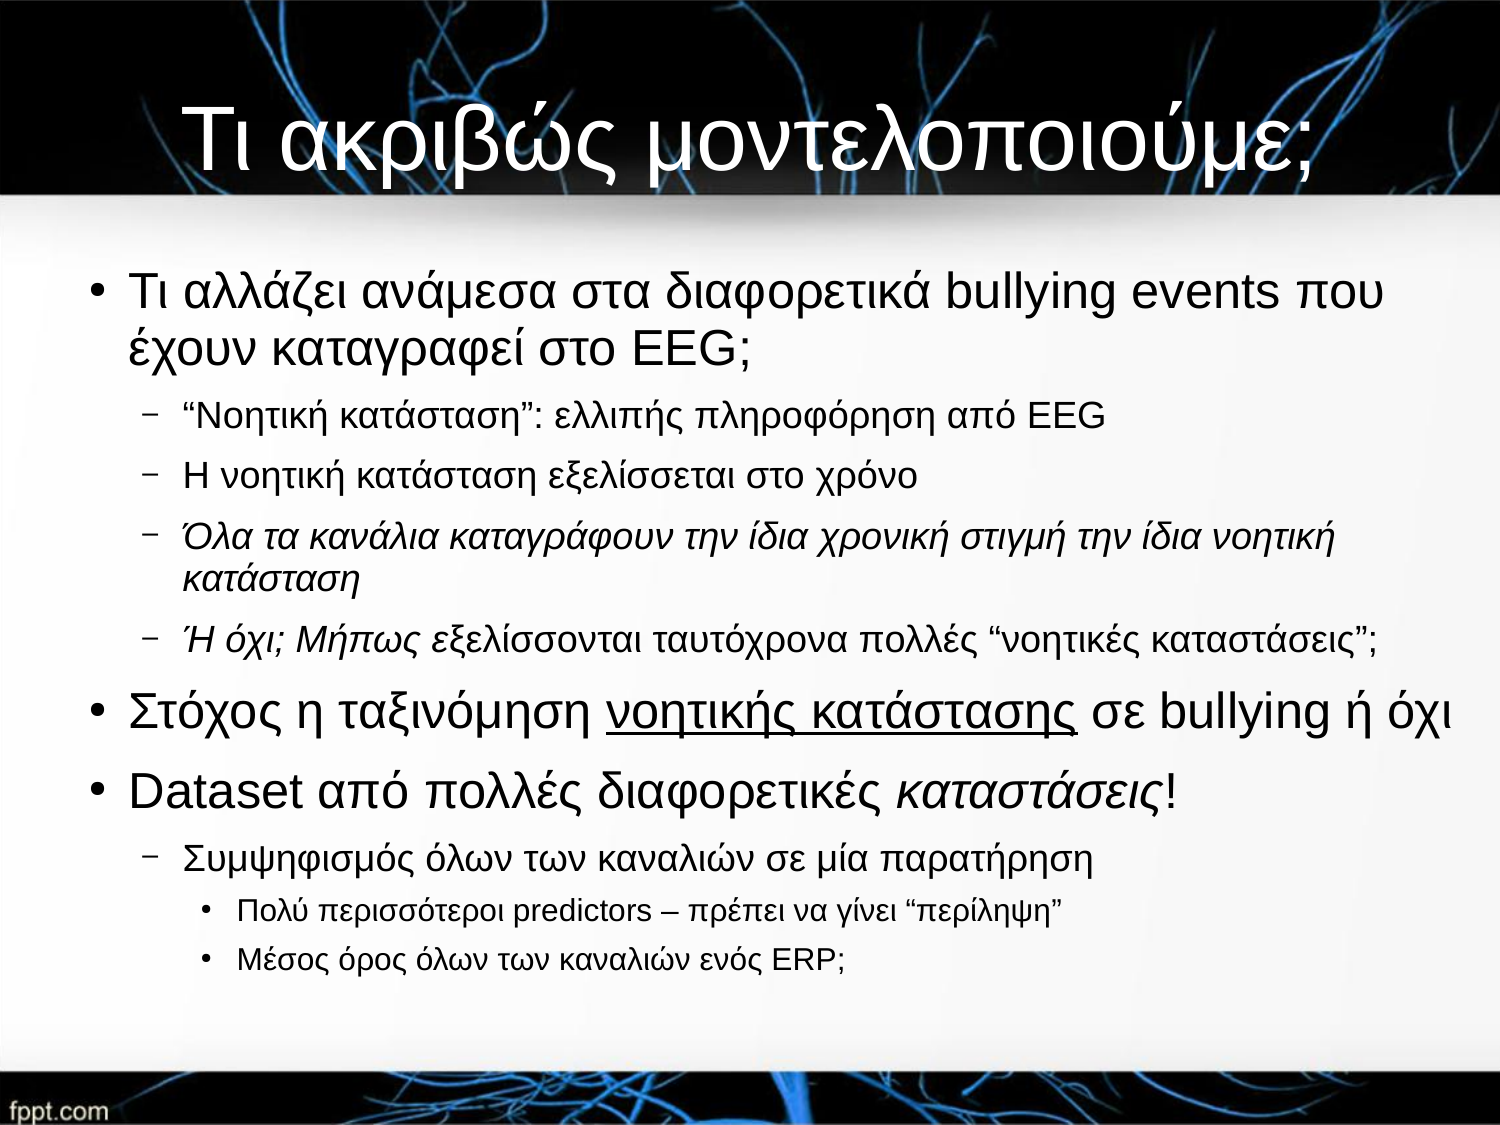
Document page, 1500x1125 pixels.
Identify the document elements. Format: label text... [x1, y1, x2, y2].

title Τι ακριβώς μοντελοποιούμε; [75, 45, 1425, 233]
picture [0, 0, 1500, 1125]
list Τι αλλάζει ανάμεσα στα διαφορετικά bullying events που έχουν καταγραφεί στο EEG; “Νοητική κατάσταση”: ελλιπής πληροφόρηση από EEG Η νοητική κατάσταση εξελίσσεται στο χρόνο Όλα τα κανάλια καταγράφουν την ίδια χρονική στιγμή την ίδια νοητική κατάσταση Ή όχι; Μήπως εξελίσσονται ταυτόχρονα πολλές “νοητικές καταστάσεις”; Στόχος η ταξινόμηση νοητικής κατάστασης σε bullying ή όχι Dataset από πολλές διαφορετικές καταστάσεις! Συμψηφισμός όλων των καναλιών σε μία παρατήρηση Πολύ περισσότεροι predictors – πρέπει να γίνει “περίληψη” Μέσος όρος όλων των καναλιών ενός ERP; [75, 262, 1456, 1036]
